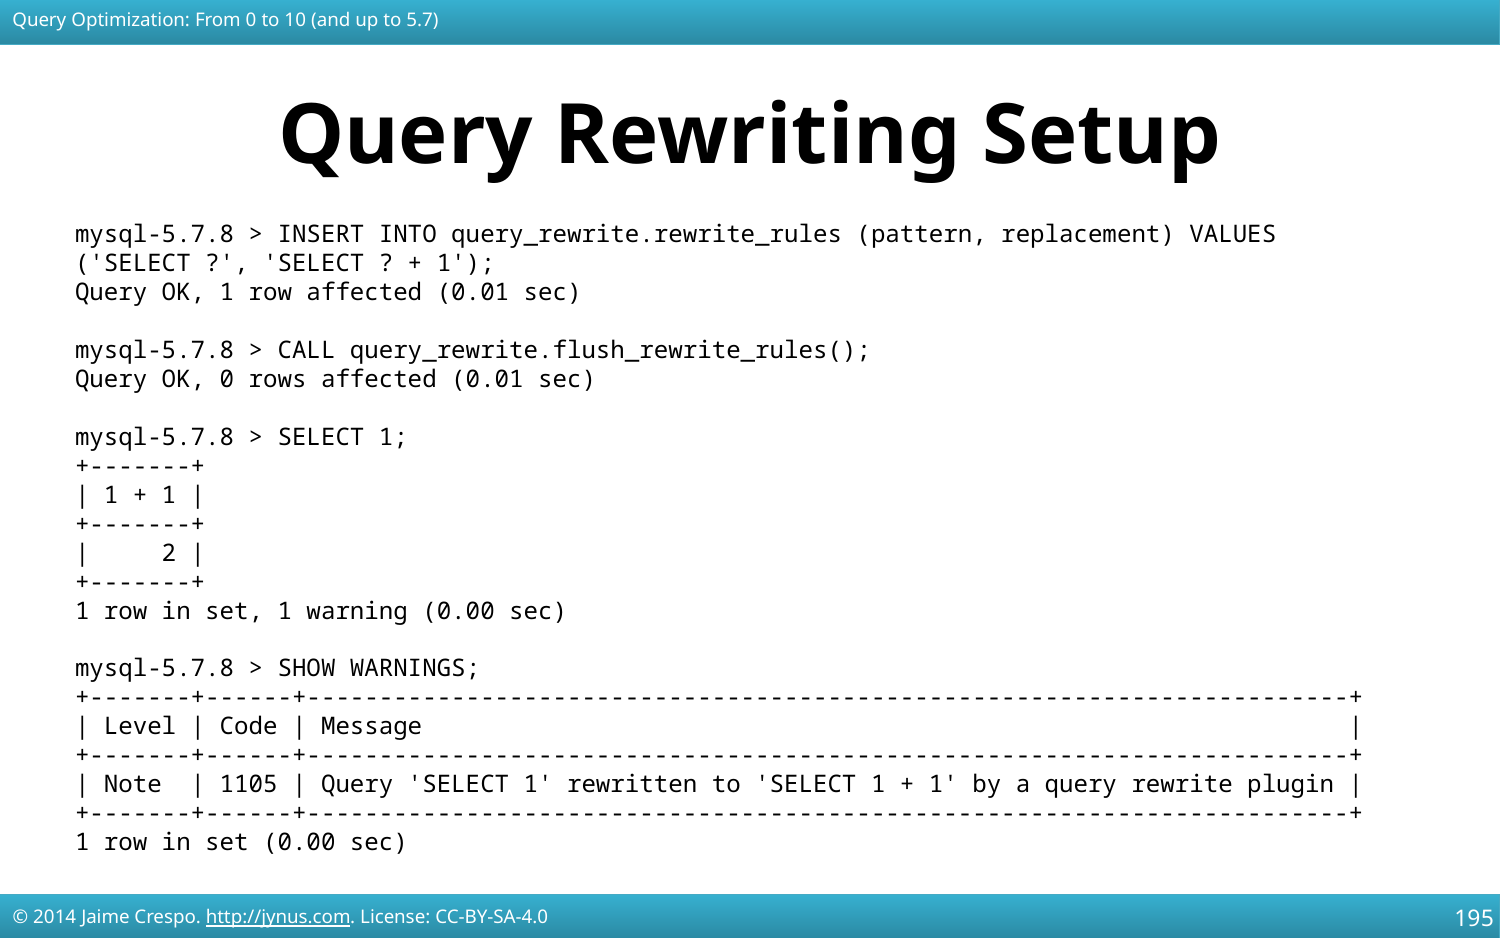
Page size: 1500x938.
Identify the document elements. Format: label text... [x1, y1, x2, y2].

slide_number [1389, 896, 1490, 935]
list mysql-5.7.8 > INSERT INTO query_rewrite.rewrite_rules (pattern, replacement) VALUES ('SELECT ?', 'SELECT ? + 1'); Query OK, 1 row affected (0.01 sec) mysql-5.7.8 > CALL query_rewrite.flush_rewrite_rules(); Query OK, 0 rows affected (0.01 sec) mysql-5.7.8 > SELECT 1; +-------+ | 1 + 1 | +-------+ | 2 | +-------+ 1 row in set, 1 warning (0.00 sec) mysql-5.7.8 > SHOW WARNINGS; +-------+------+------------------------------------------------------------------------+ | Level | Code | Message | +-------+------+------------------------------------------------------------------------+ | Note | 1105 | Query 'SELECT 1' rewritten to 'SELECT 1 + 1' by a query rewrite plugin | +-------+------+------------------------------------------------------------------------+ 1 row in set (0.00 sec) [75, 218, 1425, 876]
title Query Rewriting Setup [75, 41, 1425, 218]
